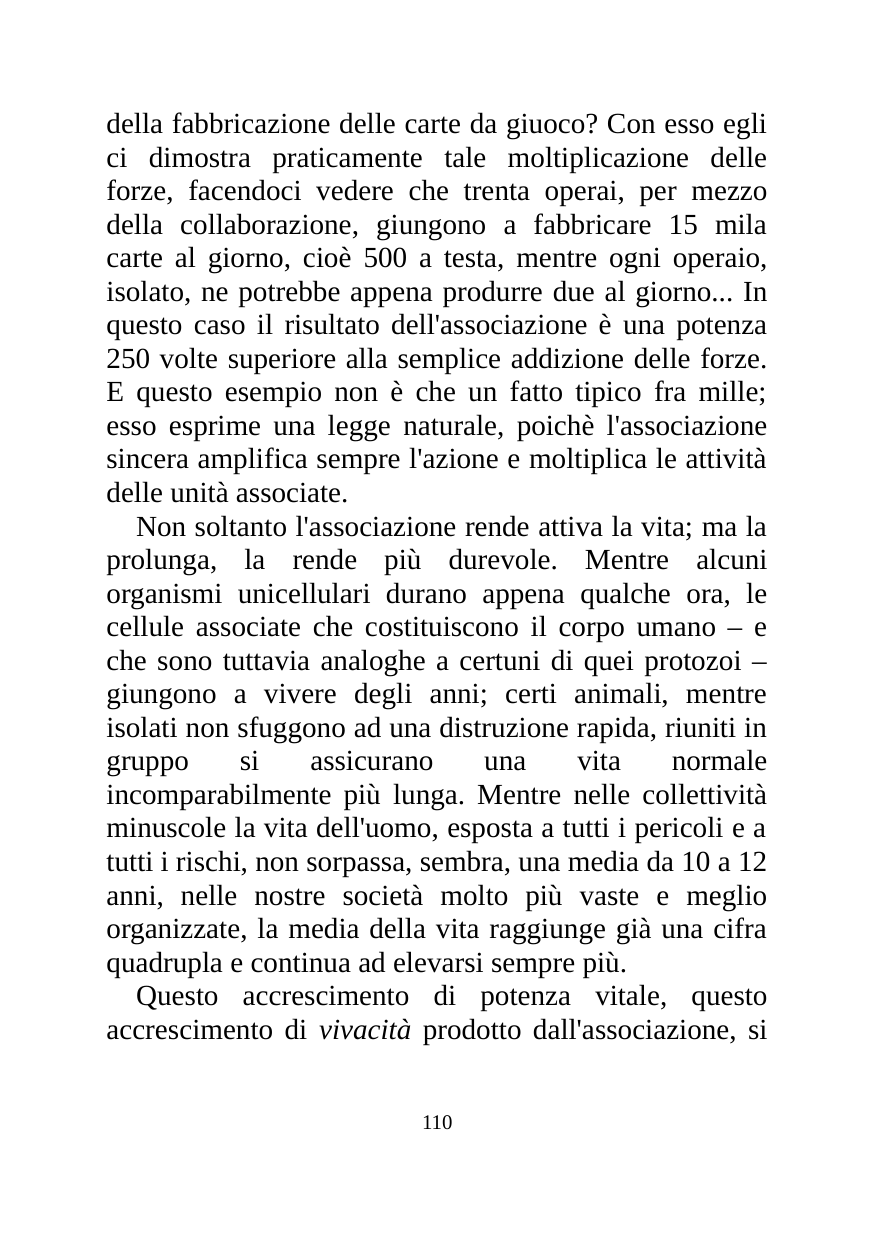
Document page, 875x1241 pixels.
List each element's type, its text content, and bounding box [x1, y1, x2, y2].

text Non soltanto l'associazione rende attiva la vita; ma la prolunga, la rende più durevole. Mentre alcuni organismi unicellulari durano appena qualche ora, le cellule associate che costituiscono il corpo umano – e che sono tuttavia analoghe a certuni di quei protozoi – giungono a vivere degli anni; certi animali, mentre isolati non sfuggono ad una distruzione rapida, riuniti in gruppo si assicurano una vita normale incomparabilmente più lunga. Mentre nelle collettività minuscole la vita dell'uomo, esposta a tutti i pericoli e a tutti i rischi, non sorpassa, sembra, una media da 10 a 12 anni, nelle nostre società molto più vaste e meglio organizzate, la media della vita raggiunge già una cifra quadrupla e continua ad elevarsi sempre più. [106, 509, 768, 978]
text Questo accrescimento di potenza vitale, questo accrescimento di vivacità prodotto dall'associazione, si [106, 978, 768, 1045]
text della fabbricazione delle carte da giuoco? Con esso egli ci dimostra praticamente tale moltiplicazione delle forze, facendoci vedere che trenta operai, per mezzo della collaborazione, giungono a fabbricare 15 mila carte al giorno, cioè 500 a testa, mentre ogni operaio, isolato, ne potrebbe appena produrre due al giorno... In questo caso il risultato dell'associazione è una potenza 250 volte superiore alla semplice addizione delle forze. E questo esempio non è che un fatto tipico fra mille; esso esprime una legge naturale, poichè l'associazione sincera amplifica sempre l'azione e moltiplica le attività delle unità associate. [106, 106, 768, 509]
